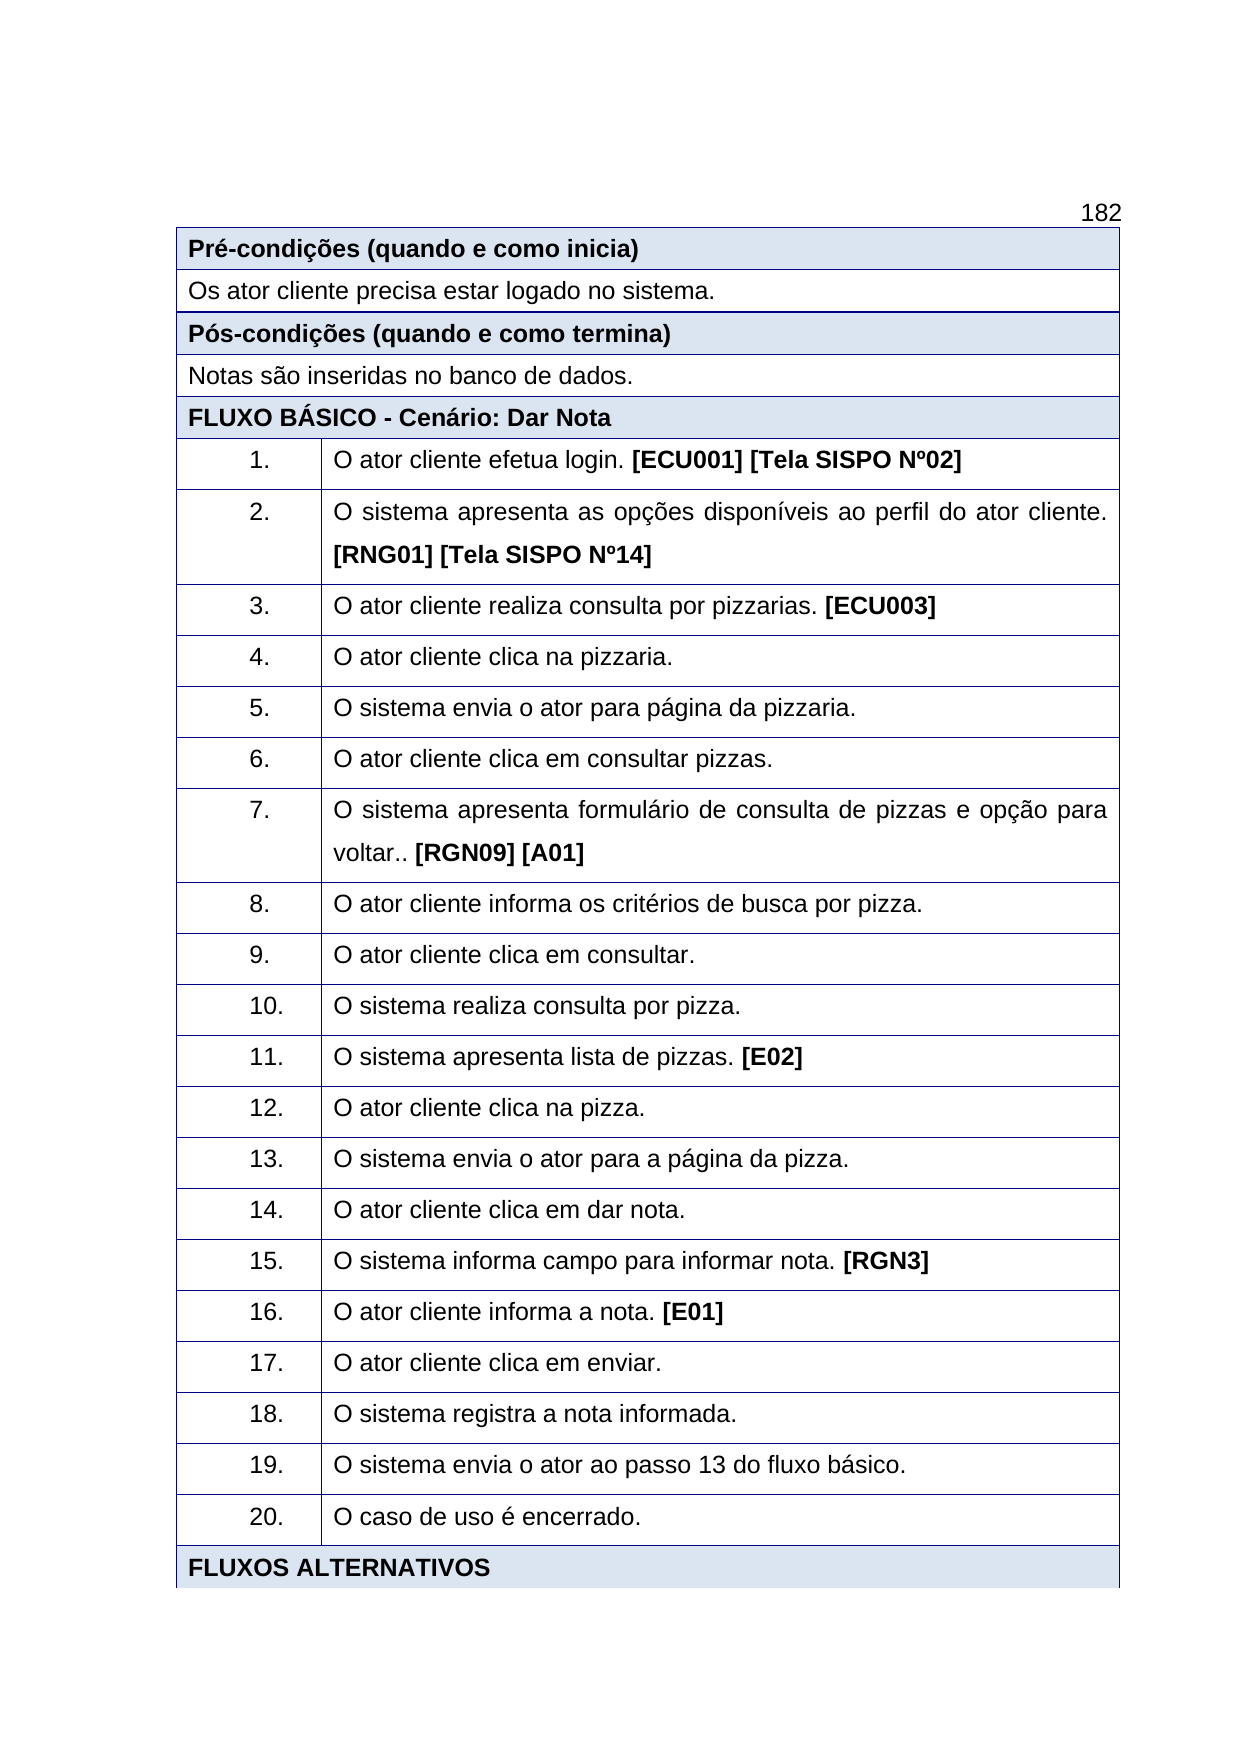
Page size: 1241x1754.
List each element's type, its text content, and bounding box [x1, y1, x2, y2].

table_cell [177, 636, 321, 686]
table_cell FLUXOS ALTERNATIVOS [177, 1546, 1119, 1588]
table_cell [177, 585, 321, 634]
table_cell [177, 1189, 321, 1239]
table_cell O ator cliente informa a nota. [E01] [322, 1291, 1119, 1341]
table_cell [177, 1138, 321, 1188]
table_cell Os ator cliente precisa estar logado no sistema. [177, 270, 1119, 311]
table_cell [177, 789, 321, 882]
table_cell O ator cliente clica em dar nota. [322, 1189, 1119, 1239]
table_cell O ator cliente clica na pizzaria. [322, 636, 1119, 686]
table_cell O sistema informa campo para informar nota. [RGN3] [322, 1240, 1119, 1290]
table_cell [177, 1393, 321, 1443]
table_cell O sistema apresenta as opções disponíveis ao perfil do ator cliente. [RNG01] [Tela SISPO Nº14] [322, 490, 1119, 583]
table_cell O ator cliente informa os critérios de busca por pizza. [322, 883, 1119, 933]
table_cell [177, 883, 321, 933]
table_cell O sistema apresenta formulário de consulta de pizzas e opção para voltar.. [RGN09] [A01] [322, 789, 1119, 882]
table_cell [177, 1087, 321, 1137]
table_cell O sistema registra a nota informada. [322, 1393, 1119, 1443]
table_cell [177, 934, 321, 984]
table_cell [177, 1444, 321, 1494]
table_cell [177, 687, 321, 737]
table_cell [177, 490, 321, 583]
table_cell Notas são inseridas no banco de dados. [177, 355, 1119, 396]
table_cell [177, 1036, 321, 1086]
table_cell O ator cliente clica em consultar. [322, 934, 1119, 984]
table_cell FLUXO BÁSICO - Cenário: Dar Nota [177, 397, 1119, 438]
table_cell O ator cliente efetua login. [ECU001] [Tela SISPO Nº02] [322, 439, 1119, 489]
table_cell [177, 1240, 321, 1290]
table_cell O sistema envia o ator para a página da pizza. [322, 1138, 1119, 1188]
table_cell [177, 1342, 321, 1392]
table_cell O caso de uso é encerrado. [322, 1495, 1119, 1545]
table_cell [177, 738, 321, 788]
table_cell O ator cliente clica em enviar. [322, 1342, 1119, 1392]
table_cell [177, 985, 321, 1035]
table_cell O ator cliente realiza consulta por pizzarias. [ECU003] [322, 585, 1119, 634]
table_cell O sistema realiza consulta por pizza. [322, 985, 1119, 1035]
table_cell [177, 1291, 321, 1341]
table_cell [177, 439, 321, 489]
table_cell O sistema apresenta lista de pizzas. [E02] [322, 1036, 1119, 1086]
table_cell O ator cliente clica em consultar pizzas. [322, 738, 1119, 788]
table_cell O ator cliente clica na pizza. [322, 1087, 1119, 1137]
table_cell Pós-condições (quando e como termina) [177, 313, 1119, 354]
table_cell O sistema envia o ator ao passo 13 do fluxo básico. [322, 1444, 1119, 1494]
table_cell Pré-condições (quando e como inicia) [177, 228, 1119, 269]
table_cell [177, 1495, 321, 1545]
table_cell O sistema envia o ator para página da pizzaria. [322, 687, 1119, 737]
